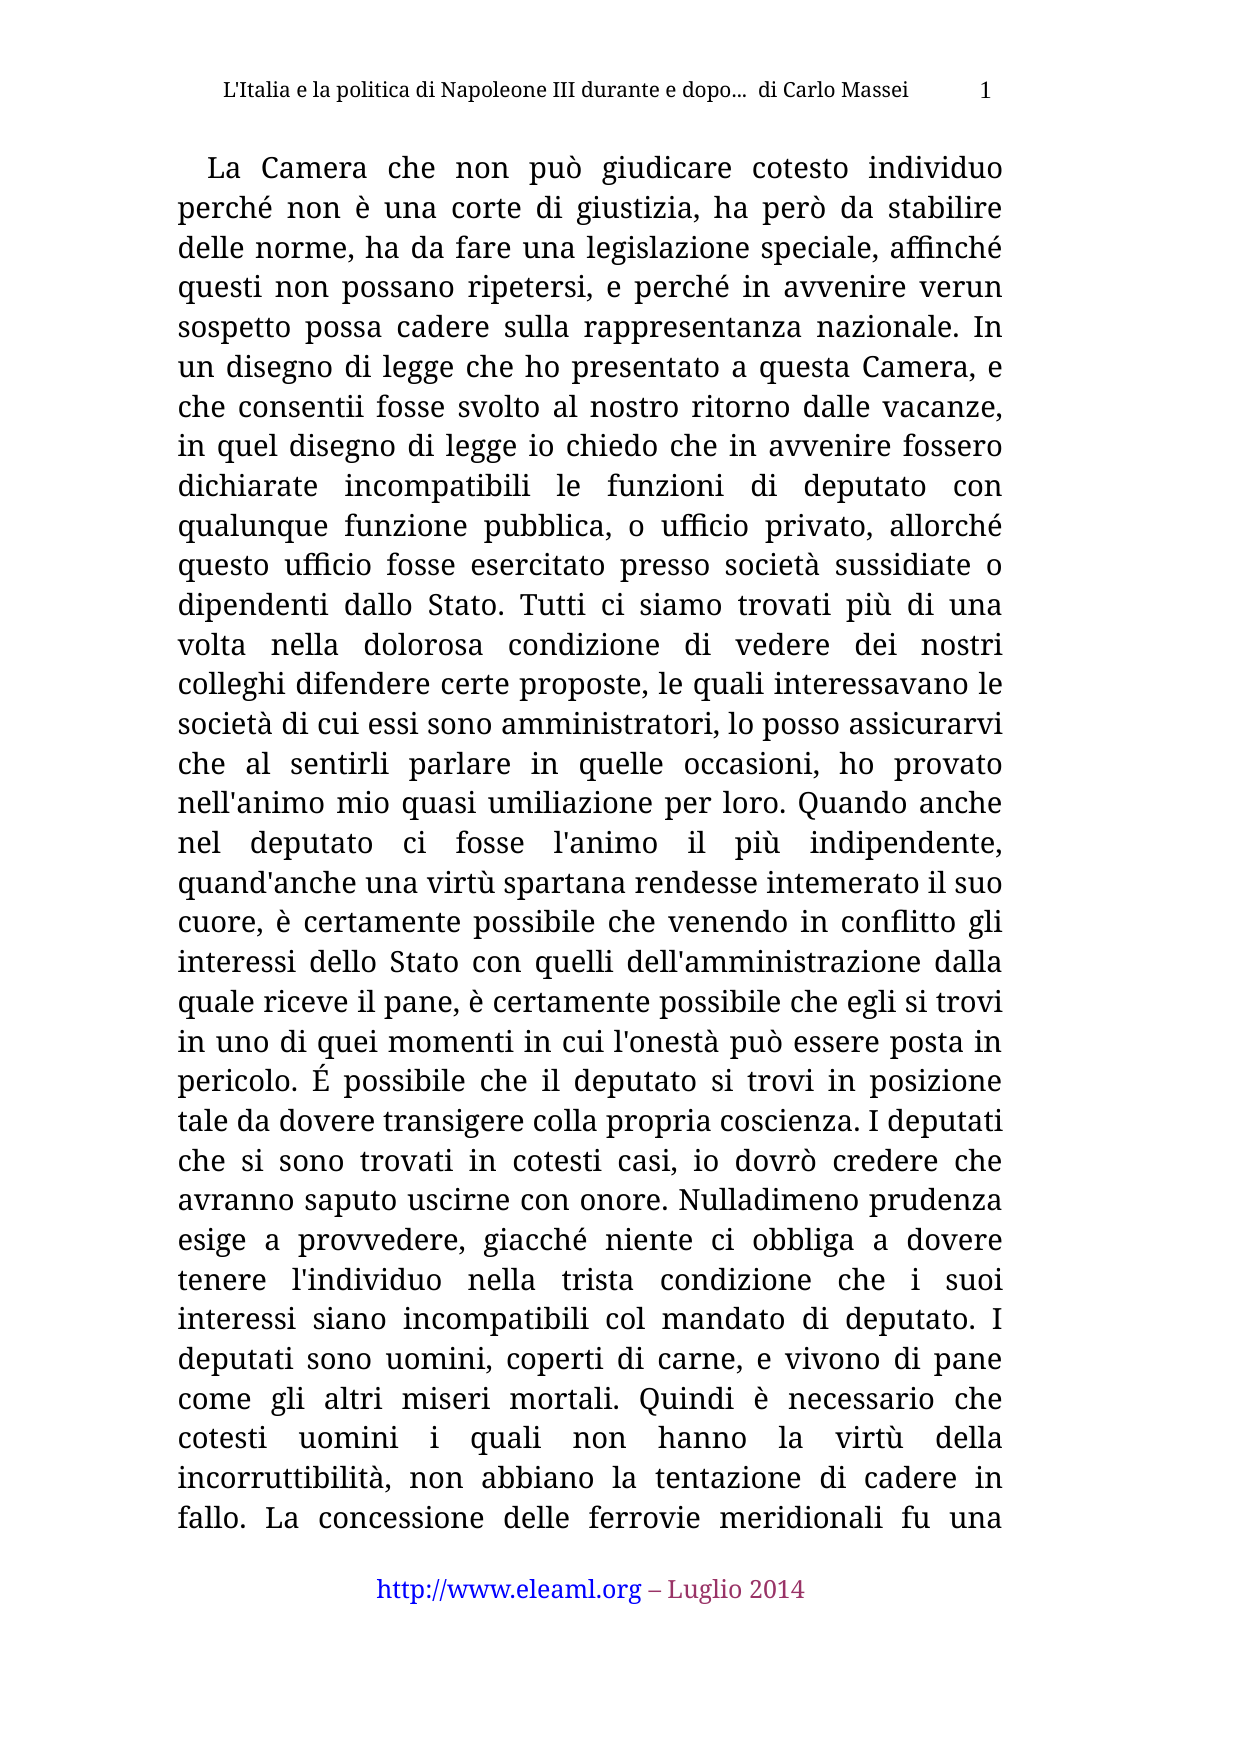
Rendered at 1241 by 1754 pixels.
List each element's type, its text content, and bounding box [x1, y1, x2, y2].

text La Camera che non può giudicare cotesto individuo perché non è una corte di giustizia, ha però da stabilire delle norme, ha da fare una legislazione speciale, affinché questi non possano ripetersi, e perché in avvenire verun sospetto possa cadere sulla rappresentanza nazionale. In un disegno di legge che ho presentato a questa Camera, e che consentii fosse svolto al nostro ritorno dalle vacanze, in quel disegno di legge io chiedo che in avvenire fossero dichiarate incompatibili le funzioni di deputato con qualunque funzione pubblica, o ufficio privato, allorché questo ufficio fosse esercitato presso società sussidiate o dipendenti dallo Stato. Tutti ci siamo trovati più di una volta nella dolorosa condizione di vedere dei nostri colleghi difendere certe proposte, le quali interessavano le società di cui essi sono amministratori, lo posso assicurarvi che al sentirli parlare in quelle occasioni, ho provato nell'animo mio quasi umiliazione per loro. Quando anche nel deputato ci fosse l'animo il più indipendente, quand'anche una virtù spartana rendesse intemerato il suo cuore, è certamente possibile che venendo in conflitto gli interessi dello Stato con quelli dell'amministrazione dalla quale riceve il pane, è certamente possibile che egli si trovi in uno di quei momenti in cui l'onestà può essere posta in pericolo. É possibile che il deputato si trovi in posizione tale da dovere transigere colla propria coscienza. I deputati che si sono trovati in cotesti casi, io dovrò credere che avranno saputo uscirne con onore. Nulladimeno prudenza esige a provvedere, giacché niente ci obbliga a dovere tenere l'individuo nella trista condizione che i suoi interessi siano incompatibili col mandato di deputato. I deputati sono uomini, coperti di carne, e vivono di pane come gli altri miseri mortali. Quindi è necessario che cotesti uomini i quali non hanno la virtù della incorruttibilità, non abbiano la tentazione di cadere in fallo. La concessione delle ferrovie meridionali fu una [177, 148, 1004, 1537]
